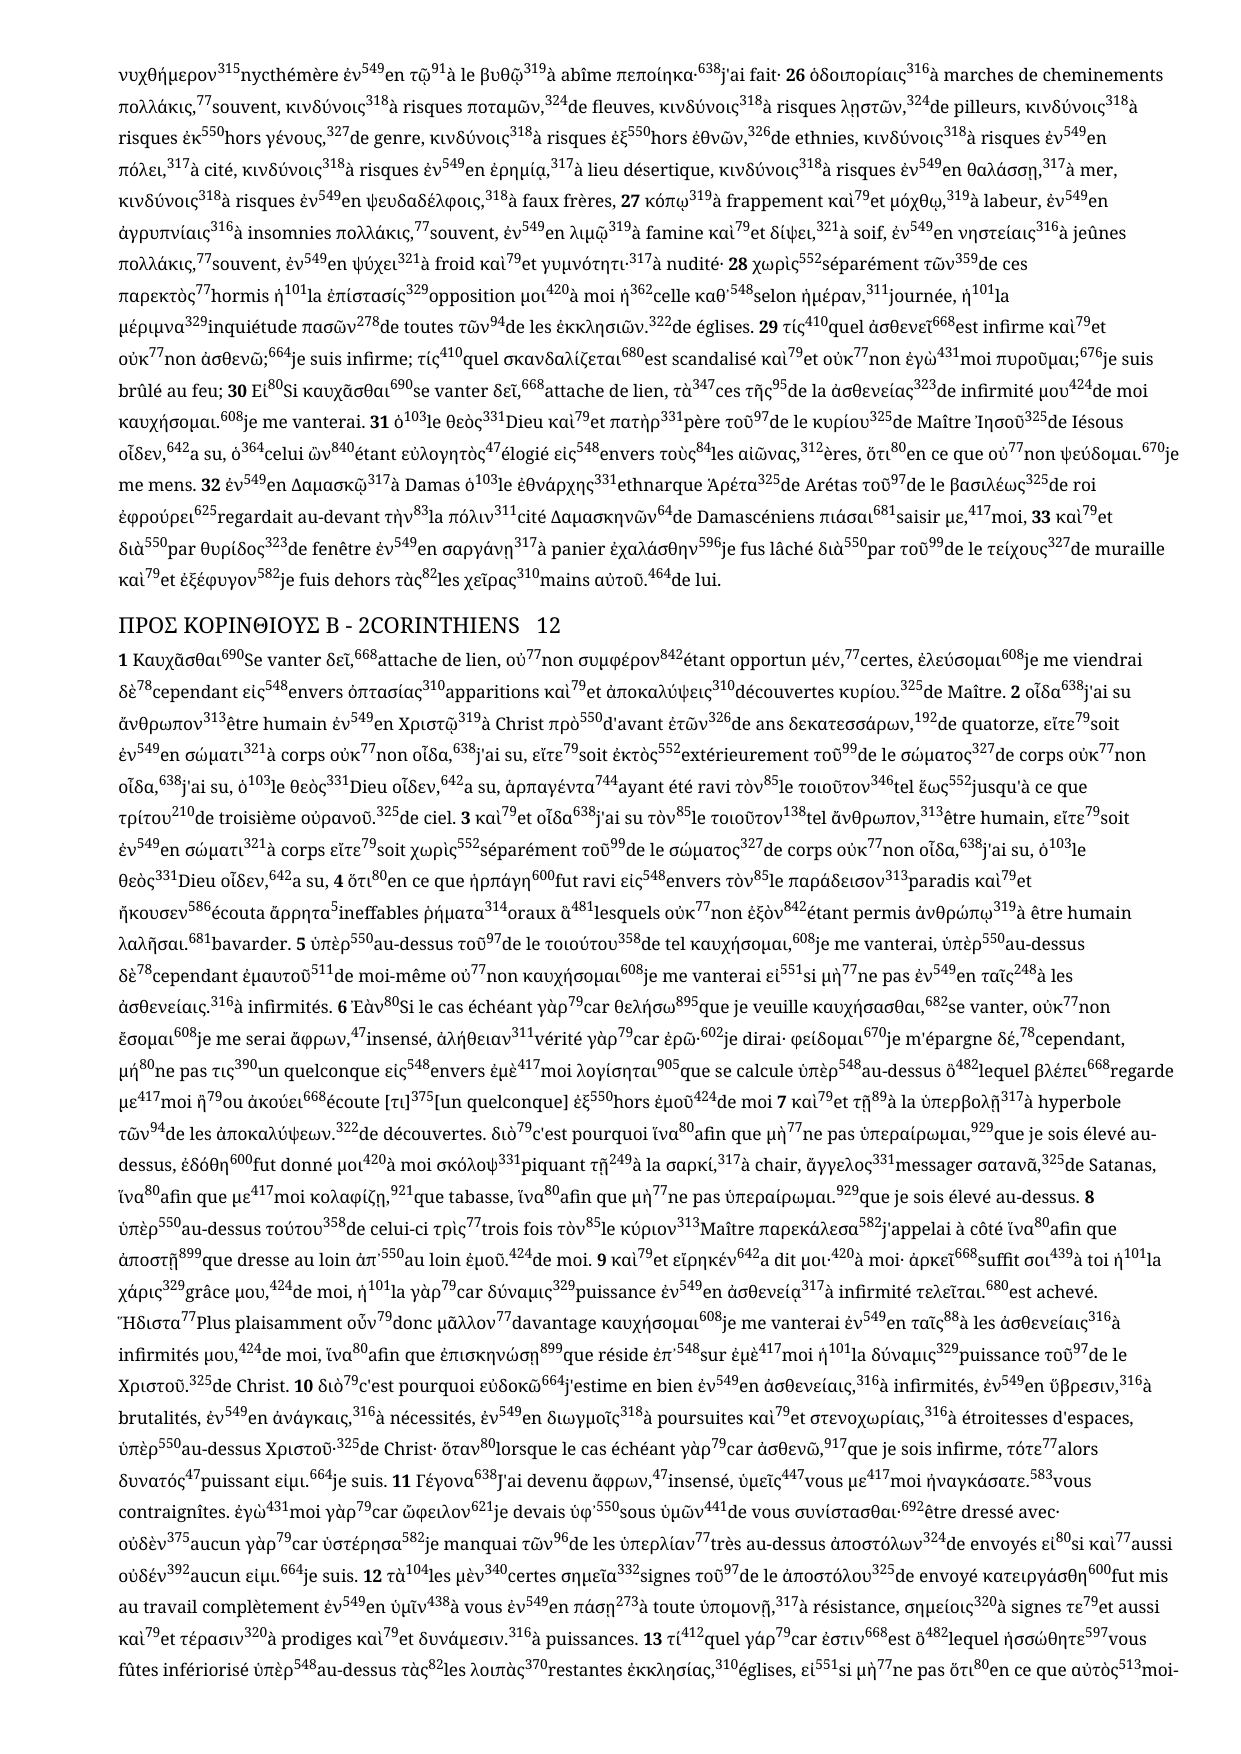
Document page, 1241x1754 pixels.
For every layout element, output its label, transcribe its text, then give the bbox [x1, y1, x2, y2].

text 1 Καυχᾶσθαι690Se vanter δεῖ,668attache de lien, οὐ77non συμφέρον842étant opportun μέν,77certes, ἐλεύσομαι608je me viendrai δὲ78cependant εἰς548envers ὀπτασίας310apparitions καὶ79et ἀποκαλύψεις310découvertes κυρίου.325de Maître. 2 οἶδα638j'ai su ἄνθρωπον313être humain ἐν549en Χριστῷ319à Christ πρὸ550d'avant ἐτῶν326de ans δεκατεσσάρων,192de quatorze, εἴτε79soit ἐν549en σώματι321à corps οὐκ77non οἶδα,638j'ai su, εἴτε79soit ἐκτὸς552extérieurement τοῦ99de le σώματος327de corps οὐκ77non οἶδα,638j'ai su, ὁ103le θεὸς331Dieu οἶδεν,642a su, ἁρπαγέντα744ayant été ravi τὸν85le τοιοῦτον346tel ἕως552jusqu'à ce que τρίτου210de troisième οὐρανοῦ.325de ciel. 3 καὶ79et οἶδα638j'ai su τὸν85le τοιοῦτον138tel ἄνθρωπον,313être humain, εἴτε79soit ἐν549en σώματι321à corps εἴτε79soit χωρὶς552séparément τοῦ99de le σώματος327de corps οὐκ77non οἶδα,638j'ai su, ὁ103le θεὸς331Dieu οἶδεν,642a su, 4 ὅτι80en ce que ἡρπάγη600fut ravi εἰς548envers τὸν85le παράδεισον313paradis καὶ79et ἤκουσεν586écouta ἄρρητα5ineffables ῥήματα314oraux ἃ481lesquels οὐκ77non ἐξὸν842étant permis ἀνθρώπῳ319à être humain λαλῆσαι.681bavarder. 5 ὑπὲρ550au-dessus τοῦ97de le τοιούτου358de tel καυχήσομαι,608je me vanterai, ὑπὲρ550au-dessus δὲ78cependant ἐμαυτοῦ511de moi-même οὐ77non καυχήσομαι608je me vanterai εἰ551si μὴ77ne pas ἐν549en ταῖς248à les ἀσθενείαις.316à infirmités. 6 Ἐὰν80Si le cas échéant γὰρ79car θελήσω895que je veuille καυχήσασθαι,682se vanter, οὐκ77non ἔσομαι608je me serai ἄφρων,47insensé, ἀλήθειαν311vérité γὰρ79car ἐρῶ·602je dirai· φείδομαι670je m'épargne δέ,78cependant, μή80ne pas τις390un quelconque εἰς548envers ἐμὲ417moi λογίσηται905que se calcule ὑπὲρ548au-dessus ὃ482lequel βλέπει668regarde με417moi ἢ79ou ἀκούει668écoute [τι]375[un quelconque] ἐξ550hors ἐμοῦ424de moi 7 καὶ79et τῇ89à la ὑπερβολῇ317à hyperbole τῶν94de les ἀποκαλύψεων.322de découvertes. διὸ79c'est pourquoi ἵνα80afin que μὴ77ne pas ὑπεραίρωμαι,929que je sois élevé au-dessus, ἐδόθη600fut donné μοι420à moi σκόλοψ331piquant τῇ249à la σαρκί,317à chair, ἄγγελος331messager σατανᾶ,325de Satanas, ἵνα80afin que με417moi κολαφίζῃ,921que tabasse, ἵνα80afin que μὴ77ne pas ὑπεραίρωμαι.929que je sois élevé au-dessus. 8 ὑπὲρ550au-dessus τούτου358de celui-ci τρὶς77trois fois τὸν85le κύριον313Maître παρεκάλεσα582j'appelai à côté ἵνα80afin que ἀποστῇ899que dresse au loin ἀπ᾽550au loin ἐμοῦ.424de moi. 9 καὶ79et εἴρηκέν642a dit μοι·420à moi· ἀρκεῖ668suffit σοι439à toi ἡ101la χάρις329grâce μου,424de moi, ἡ101la γὰρ79car δύναμις329puissance ἐν549en ἀσθενείᾳ317à infirmité τελεῖται.680est achevé. Ἥδιστα77Plus plaisamment οὖν79donc μᾶλλον77davantage καυχήσομαι608je me vanterai ἐν549en ταῖς88à les ἀσθενείαις316à infirmités μου,424de moi, ἵνα80afin que ἐπισκηνώσῃ899que réside ἐπ᾽548sur ἐμὲ417moi ἡ101la δύναμις329puissance τοῦ97de le Χριστοῦ.325de Christ. 10 διὸ79c'est pourquoi εὐδοκῶ664j'estime en bien ἐν549en ἀσθενείαις,316à infirmités, ἐν549en ὕβρεσιν,316à brutalités, ἐν549en ἀνάγκαις,316à nécessités, ἐν549en διωγμοῖς318à poursuites καὶ79et στενοχωρίαις,316à étroitesses d'espaces, ὑπὲρ550au-dessus Χριστοῦ·325de Christ· ὅταν80lorsque le cas échéant γὰρ79car ἀσθενῶ,917que je sois infirme, τότε77alors δυνατός47puissant εἰμι.664je suis. 11 Γέγονα638J'ai devenu ἄφρων,47insensé, ὑμεῖς447vous με417moi ἠναγκάσατε.583vous contraignîtes. ἐγὼ431moi γὰρ79car ὤφειλον621je devais ὑφ᾽550sous ὑμῶν441de vous συνίστασθαι·692être dressé avec· οὐδὲν375aucun γὰρ79car ὑστέρησα582je manquai τῶν96de les ὑπερλίαν77très au-dessus ἀποστόλων324de envoyés εἰ80si καὶ77aussi οὐδέν392aucun εἰμι.664je suis. 12 τὰ104les μὲν340certes σημεῖα332signes τοῦ97de le ἀποστόλου325de envoyé κατειργάσθη600fut mis au travail complètement ἐν549en ὑμῖν438à vous ἐν549en πάσῃ273à toute ὑπομονῇ,317à résistance, σημείοις320à signes τε79et aussi καὶ79et τέρασιν320à prodiges καὶ79et δυνάμεσιν.316à puissances. 13 τί412quel γάρ79car ἐστιν668est ὃ482lequel ἡσσώθητε597vous fûtes infériorisé ὑπὲρ548au-dessus τὰς82les λοιπὰς370restantes ἐκκλησίας,310églises, εἰ551si μὴ77ne pas ὅτι80en ce que αὐτὸς513moi-même ἐγὼ431moi οὐ77non κατενάρκησα582j'engourdis de haut en bas ὑμῶν;441de vous; χαρίσασθέ557que vous vous faites grâce μοι420à moi τὴν83la ἀδικίαν311injustice ταύτην.136celle-ci. 14 Ἰδοὺ306Voici τρίτον55troisième τοῦτο140ce-ci ἑτοίμως77préparement ἔχω664j'ai ἐλθεῖν681venir πρὸς548vers ὑμᾶς,436vous, καὶ79et οὐ77non καταναρκήσω·602j'engourdirai de haut en bas· οὐ77non γὰρ79car ζητῶ664je cherche τὰ481ces ὑμῶν441de vous ἀλλ᾽79mais ὑμᾶς.436vous. οὐ77non γὰρ79car ὀφείλει668doit τὰ104les τέκνα332enfants τοῖς90à les γονεῦσιν318à parents géniteurs θησαυρίζειν689thésauriser ἀλλ᾽79mais οἱ102les γονεῖς330parents géniteurs τοῖς92à les τέκνοις.320à enfants. 15 ἐγὼ431moi δὲ78cependant ἥδιστα77plus plaisamment δαπανήσω602je dépenserai καὶ79et ἐκδαπανηθήσομαι615je serai dépensé en dehors ὑπὲρ550au-dessus τῶν94de les ψυχῶν322de âmes ὑμῶν.441de vous. εἰ80si περισσοτέρως77plus surabondamment ὑμᾶς436vous ἀγαπῶ[ν],840aimant, ἧσσον77moins ἀγαπῶμαι;676je suis aimé; 16 Ἔστω572Soit δέ,78cependant, ἐγὼ431moi οὐ77non κατεβάρησα582j'alourdis de haut en bas ὑμᾶς·436vous· ἀλλ᾽79mais ὑπάρχων840subsistant πανοῦργος47apte à tout faire δόλῳ319à fraude ὑμᾶς436vous ἔλαβον.582je pris. 17 μή340ne pas τινα373un quelconque ὧν491de lesquels ἀπέσταλκα638j'ai envoyé πρὸς548vers ὑμᾶς,436vous, δι᾽550par αὐτοῦ464de lui ἐπλεονέκτησα582j'abusai ὑμᾶς;436vous; 18 παρεκάλεσα582j'appelai à côté Τίτον313Titus καὶ79et συναπέστειλα582j'envoyai avec τὸν85le ἀδελφόν·313frère· μήτι340ne serait-ce que ἐπλεονέκτησεν586abusa ὑμᾶς436vous Τίτος;331Titus; οὐ340non τῷ93à le αὐτῷ146à même πνεύματι321à souffle περιεπατήσαμεν;581nous piétinâmes autour; οὐ340non τοῖς92à les αὐτοῖς145à mêmes ἴχνεσιν;320à traces; 19 Πάλαι77Vieillement δοκεῖτε665vous estimez ὅτι80en ce que ὑμῖν438à vous ἀπολογούμεθα.669nous nous apologisons. κατέναντι552en contre face θεοῦ325de Dieu ἐν549en Χριστῷ319à Christ λαλοῦμεν·663nous bavardons· τὰ365ces δὲ78cependant πάντα,288tous, ἀγαπητοί,75aimés, ὑπὲρ550au-dessus τῆς95de la ὑμῶν441de vous οἰκοδομῆς.323de édification en maison. 20 φοβοῦμαι670je m'effraie γὰρ79car μή80ne pas πως77en quelque manière ἐλθὼν721ayant venu οὐχ77non οἵους479tels que θέλω664je veux εὕρω895que je trouve ὑμᾶς436vous κἀγὼ431et moi εὑρεθῶ907que je sois trouvé ὑμῖν438à vous οἷον480tel que οὐ77non θέλετε·665vous voulez· μή80ne pas πως77en quelque manière ἔρις,329discorde, ζῆλος,331zèle, θυμοί,330fureurs, ἐριθεῖαι,328rivalités, καταλαλιαί,328bavardages de haut en bas, ψιθυρισμοί,330chuchotements, φυσιώσεις,328gonflements naturels, ἀκαταστασίαι·328instabilités· 21 μὴ80ne pas πάλιν77de nouveau ἐλθόντος716de ayant venu μου424de moi ταπεινώσῃ899que baisse με417moi ὁ103le θεός331Dieu μου424de moi πρὸς548vers ὑμᾶς436vous καὶ79et πενθήσω895que j'endeuille πολλοὺς372nombreux τῶν357de ceux προημαρτηκότων777de ayants fautés avant καὶ79et μὴ77ne pas μετανοησάντων715de ayants transintelligés ἐπὶ549sur τῇ89à la ἀκαθαρσίᾳ317à impureté καὶ79et πορνείᾳ317à pornation καὶ79et ἀσελγείᾳ317à luxure ᾗ484à laquelle ἔπραξαν.585pratiquèrent. [118, 644, 1181, 1682]
text 1 Ὄφελον340Dûment ἀνείχεσθέ628vous vous assumiez μου424de moi μικρόν55petit τι271un quelconque ἀφροσύνης·323de insouciance· ἀλλὰ79mais καὶ77aussi ἀνέχεσθέ671vous vous assumez μου.424de moi. 2 ζηλῶ664je zéle γὰρ79car ὑμᾶς436vous θεοῦ325de Dieu ζήλῳ,319à zèle, ἡρμοσάμην588je me joignis γὰρ79car ὑμᾶς436vous ἑνὶ185à un ἀνδρὶ319à homme παρθένον311vierge ἁγνὴν2consacrée παραστῆσαι681dresser à côté τῷ91à le Χριστῷ·319à Christ· 3 φοβοῦμαι670je m'effraie δὲ78cependant μή80ne pas πως,77en quelque manière, ὡς80comme ὁ103le ὄφις331serpent ἐξηπάτησεν586appâta d'excès Εὕαν311Eua ἐν549en τῇ89à la πανουργίᾳ317à aptitude à tout faire αὐτοῦ,464de lui, φθαρῇ911que soit corrompu τὰ104les νοήματα332cogitations ὑμῶν441de vous ἀπὸ550au loin τῆς95de la ἁπλότητος323de simplicité [καὶ79[et τῆς95de la ἁγνότητος]323de consécration] τῆς356de celle εἰς548envers τὸν85le Χριστόν.313Christ. 4 εἰ80si μὲν77certes γὰρ79car ὁ364celui ἐρχόμενος867se venant ἄλλον115autre Ἰησοῦν313Iésous κηρύσσει668annonce ὃν480lequel οὐκ77non ἐκηρύξαμεν,581nous annonçâmes, ἢ79ou πνεῦμα315souffle ἕτερον117autre-différent λαμβάνετε665vous prenez ὃ482lequel οὐκ77non ἐλάβετε,583vous prîtes, ἢ79ou εὐαγγέλιον315évangile ἕτερον117autre-différent ὃ482lequel οὐκ77non ἐδέξασθε,589vous vous acceptâtes, καλῶς77bellement ἀνέχεσθε.671vous vous assumez. 5 Λογίζομαι670Je me calcule γὰρ79car μηδὲν375pas un ὑστερηκέναι686avoir manqué τῶν96de les ὑπερλίαν77très au-dessus ἀποστόλων.324de envoyés. 6 εἰ80si δὲ78cependant καὶ77aussi ἰδιώτης331idiot τῷ91à le λόγῳ,319à discours, ἀλλ᾽79mais οὐ77non τῇ89à la γνώσει,317à connaissance, ἀλλ᾽79mais ἐν549en παντὶ380à tout φανερώσαντες720ayants rendus visible ἐν549en πᾶσιν379à tous εἰς548envers ὑμᾶς.436vous. 7 Ἢ79Ou ἁμαρτίαν311faute ἐποίησα582je fis ἐμαυτὸν507moi-même ταπεινῶν840baissant ἵνα80afin que ὑμεῖς447vous ὑψωθῆτε,908que vous soyez haussé, ὅτι80en ce que δωρεὰν77gratuitement τὸ87le τοῦ97de le θεοῦ325de Dieu εὐαγγέλιον315évangile εὐηγγελισάμην588je m'évangélisai ὑμῖν;438à vous; 8 ἄλλας112autres ἐκκλησίας310églises ἐσύλησα582je dépouillai λαβὼν721ayant pris ὀψώνιον315gage πρὸς548vers τὴν83la ὑμῶν441de vous διακονίαν,311service, 9 καὶ79et παρὼν840étant à côté πρὸς548vers ὑμᾶς436vous καὶ79et ὑστερηθεὶς760ayant été manqué οὐ77non κατενάρκησα582j'engourdis de haut en bas οὐθενός·384de aucun· τὸ87le γὰρ79car ὑστέρημά315manque μου424de moi προσανεπλήρωσαν585élevèrent à plénitude vers οἱ102les ἀδελφοὶ330frères ἐλθόντες720ayants venus ἀπὸ550au loin Μακεδονίας,323de Macédoine, καὶ79et ἐν549en παντὶ380à tout ἀβαρῆ53sans poids ἐμαυτὸν507moi-même ὑμῖν438à vous ἐτήρησα582je gardai καὶ79et τηρήσω.602je garderai. 10 ἔστιν668est ἀλήθεια329vérité Χριστοῦ325de Christ ἐν549en ἐμοὶ420à moi ὅτι80en ce que ἡ101la καύχησις329vanterie αὕτη154celle-ci οὐ77non φραγήσεται619sera obstrué εἰς548envers ἐμὲ417moi ἐν549en τοῖς92à les κλίμασιν320à climats τῆς95de la Ἀχαΐας.323de Achaïe. 11 διὰ548par le fait de τί;399quel; ὅτι80en ce que οὐκ77non ἀγαπῶ664j'aime ὑμᾶς;436vous; ὁ103le θεὸς331Dieu οἶδεν.642a su. 12 Ὃ482Lequel δὲ78cependant ποιῶ,664je fais, καὶ77aussi ποιήσω,602je ferai, ἵνα80afin que ἐκκόψω895que je coupe à l'excès τὴν83la ἀφορμὴν311occasion τῶν357de ceux θελόντων833de voulants ἀφορμήν,311occasion, ἵνα80afin que ἐν549en ᾧ488à lequel καυχῶνται673se vantent εὑρεθῶσιν910que soient trouvé καθὼς77de haut en bas comme καὶ77aussi ἡμεῖς.430nous. 13 οἱ102les γὰρ79car τοιοῦτοι363tels ψευδαπόστολοι,330faux apôtres, ἐργάται330travailleurs δόλιοι,21trompeurs, μετασχηματιζόμενοι866se schématisants au-delà εἰς548envers ἀποστόλους312envoyés Χριστοῦ.325de Christ. 14 καὶ79et οὐ77non θαῦμα·333objet d'étonnement· αὐτὸς542lui-même γὰρ79car ὁ103le σατανᾶς331Satanas μετασχηματίζεται674se schématise au-delà εἰς548envers ἄγγελον313messager φωτός.327de lumière. 15 οὐ77non μέγα49grand οὖν79donc εἰ80si καὶ77aussi οἱ102les διάκονοι330serviteurs αὐτοῦ464de lui μετασχηματίζονται673se schématisent au-delà ὡς80comme διάκονοι330serviteurs δικαιοσύνης·323de justice· ὧν491de lesquels τὸ105le τέλος333achèvement ἔσται612se sera κατὰ548selon τὰ86les ἔργα314travaux αὐτῶν.463de eux. 16 Πάλιν77De nouveau λέγω,664je dis, μή77ne pas τίς390un quelconque με417moi δόξῃ899que estime ἄφρονα32insensé εἶναι·689être· εἰ80si δὲ78cependant μή77ne pas γε,340du moins, κἂν77et si ὡς80comme ἄφρονα53insensé δέξασθέ557que vous vous acceptez με,417moi, ἵνα80afin que κἀγὼ431et moi μικρόν55petit τι271un quelconque καυχήσωμαι.901que je me vante. 17 ὃ482lequel λαλῶ,664je bavarde, οὐ77non κατὰ548selon κύριον313Maître λαλῶ664je bavarde ἀλλ᾽79mais ὡς80comme ἐν549en ἀφροσύνῃ,317à insouciance, ἐν549en ταύτῃ142à celle-ci τῇ89à la ὑποστάσει317à soutenance τῆς95de la καυχήσεως.323de vanterie. 18 ἐπεὶ80puisque πολλοὶ389nombreux καυχῶνται673se vantent κατὰ548selon σάρκα,311chair, κἀγὼ431et moi καυχήσομαι.608je me vanterai. 19 ἡδέως77plaisamment γὰρ79car ἀνέχεσθε671vous vous assumez τῶν96de les ἀφρόνων64de insensés φρόνιμοι46pensifs ὄντες·839étants· 20 ἀνέχεσθε671vous vous assumez γὰρ79car εἴ80si τις390un quelconque ὑμᾶς436vous καταδουλοῖ,668asservit de haut en bas, εἴ80si τις390un quelconque κατεσθίει,668mange de haut en bas, εἴ80si τις390un quelconque λαμβάνει,668prend, εἴ80si τις390un quelconque ἐπαίρεται,674se surélève, εἴ80si τις390un quelconque εἰς548envers πρόσωπον315face ὑμᾶς436vous δέρει.668pèle. 21 κατὰ548selon ἀτιμίαν311dévalorisation λέγω,664je dis, ὡς80comme ὅτι80en ce que ἡμεῖς430nous ἠσθενήκαμεν.637nous avons été infirme. Ἐν549En ᾧ488à lequel δ᾽78cependant ἄν340le cas échéant τις390un quelconque τολμᾷ,921que ose, ἐν549en ἀφροσύνῃ317à insouciance λέγω,664je dis, τολμῶ664j'ose κἀγώ.431et moi. 22 Ἑβραῖοί330Hébreux εἰσιν;667sont; κἀγώ.431et moi. Ἰσραηλῖταί330Israélites εἰσιν;667sont; κἀγώ.431et moi. σπέρμα333semence Ἀβραάμ325de Abraam εἰσιν;667sont; κἀγώ.431et moi. 23 διάκονοι330serviteurs Χριστοῦ325de Christ εἰσιν;667sont; παραφρονῶν840pensant à côté λαλῶ,664je bavarde, ὑπὲρ77au-dessus ἐγώ·431moi· ἐν549en κόποις318à frappements περισσοτέρως,77plus surabondamment, ἐν549en φυλακαῖς316à gardiennages περισσοτέρως,77plus surabondamment, ἐν549en πληγαῖς316à coups ὑπερβαλλόντως,77au-dessus de la mesure, ἐν549en θανάτοις318à trépas πολλάκις.77souvent. 24 Ὑπὸ550Sous Ἰουδαίων64de Ioudaiens πεντάκις77cinq fois τεσσεράκοντα50quarante παρὰ548à côté μίαν51une ἔλαβον,582je pris, 25 τρὶς77trois fois ἐρραβδίσθην,596je fus bâtonné, ἅπαξ77une fois ἐλιθάσθην,596je fus pierré, τρὶς77trois fois ἐναυάγησα,582je naufrageai, νυχθήμερον315nycthémère ἐν549en τῷ91à le βυθῷ319à abîme πεποίηκα·638j'ai fait· 26 ὁδοιπορίαις316à marches de cheminements πολλάκις,77souvent, κινδύνοις318à risques ποταμῶν,324de fleuves, κινδύνοις318à risques λῃστῶν,324de pilleurs, κινδύνοις318à risques ἐκ550hors γένους,327de genre, κινδύνοις318à risques ἐξ550hors ἐθνῶν,326de ethnies, κινδύνοις318à risques ἐν549en πόλει,317à cité, κινδύνοις318à risques ἐν549en ἐρημίᾳ,317à lieu désertique, κινδύνοις318à risques ἐν549en θαλάσσῃ,317à mer, κινδύνοις318à risques ἐν549en ψευδαδέλφοις,318à faux frères, 27 κόπῳ319à frappement καὶ79et μόχθῳ,319à labeur, ἐν549en ἀγρυπνίαις316à insomnies πολλάκις,77souvent, ἐν549en λιμῷ319à famine καὶ79et δίψει,321à soif, ἐν549en νηστείαις316à jeûnes πολλάκις,77souvent, ἐν549en ψύχει321à froid καὶ79et γυμνότητι·317à nudité· 28 χωρὶς552séparément τῶν359de ces παρεκτὸς77hormis ἡ101la ἐπίστασίς329opposition μοι420à moi ἡ362celle καθ᾽548selon ἡμέραν,311journée, ἡ101la μέριμνα329inquiétude πασῶν278de toutes τῶν94de les ἐκκλησιῶν.322de églises. 29 τίς410quel ἀσθενεῖ668est infirme καὶ79et οὐκ77non ἀσθενῶ;664je suis infirme; τίς410quel σκανδαλίζεται680est scandalisé καὶ79et οὐκ77non ἐγὼ431moi πυροῦμαι;676je suis brûlé au feu; 30 Εἰ80Si καυχᾶσθαι690se vanter δεῖ,668attache de lien, τὰ347ces τῆς95de la ἀσθενείας323de infirmité μου424de moi καυχήσομαι.608je me vanterai. 31 ὁ103le θεὸς331Dieu καὶ79et πατὴρ331père τοῦ97de le κυρίου325de Maître Ἰησοῦ325de Iésous οἶδεν,642a su, ὁ364celui ὢν840étant εὐλογητὸς47élogié εἰς548envers τοὺς84les αἰῶνας,312ères, ὅτι80en ce que οὐ77non ψεύδομαι.670je me mens. 32 ἐν549en Δαμασκῷ317à Damas ὁ103le ἐθνάρχης331ethnarque Ἁρέτα325de Arétas τοῦ97de le βασιλέως325de roi ἐφρούρει625regardait au-devant τὴν83la πόλιν311cité Δαμασκηνῶν64de Damascéniens πιάσαι681saisir με,417moi, 33 καὶ79et διὰ550par θυρίδος323de fenêtre ἐν549en σαργάνῃ317à panier ἐχαλάσθην596je fus lâché διὰ550par τοῦ99de le τείχους327de muraille καὶ79et ἐξέφυγον582je fuis dehors τὰς82les χεῖρας310mains αὐτοῦ.464de lui. [118, 59, 1181, 592]
text ΠΡΟΣ ΚΟΡΙΝΘΙΟΥΣ Β - 2CORINTHIENS 12 [118, 610, 1181, 640]
